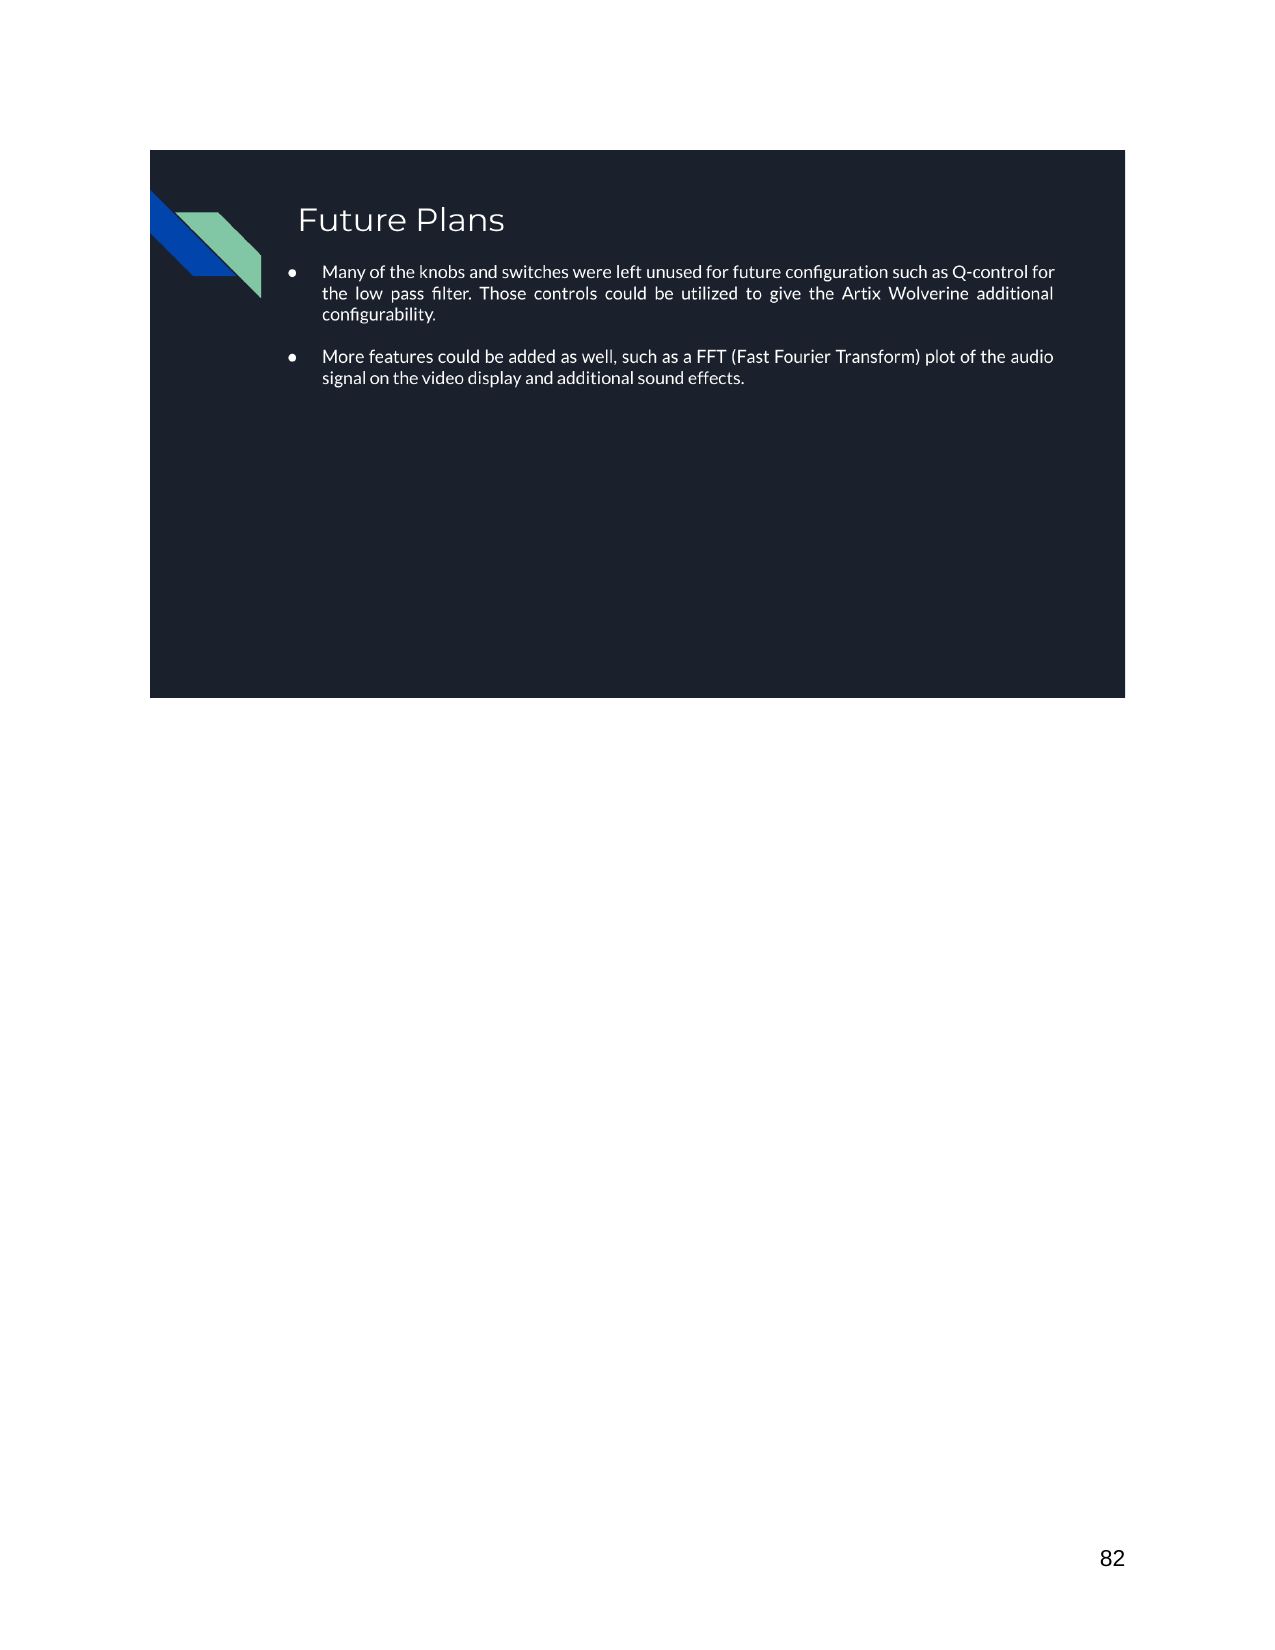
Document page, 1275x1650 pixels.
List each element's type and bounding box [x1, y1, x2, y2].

picture [150, 150, 1125, 698]
